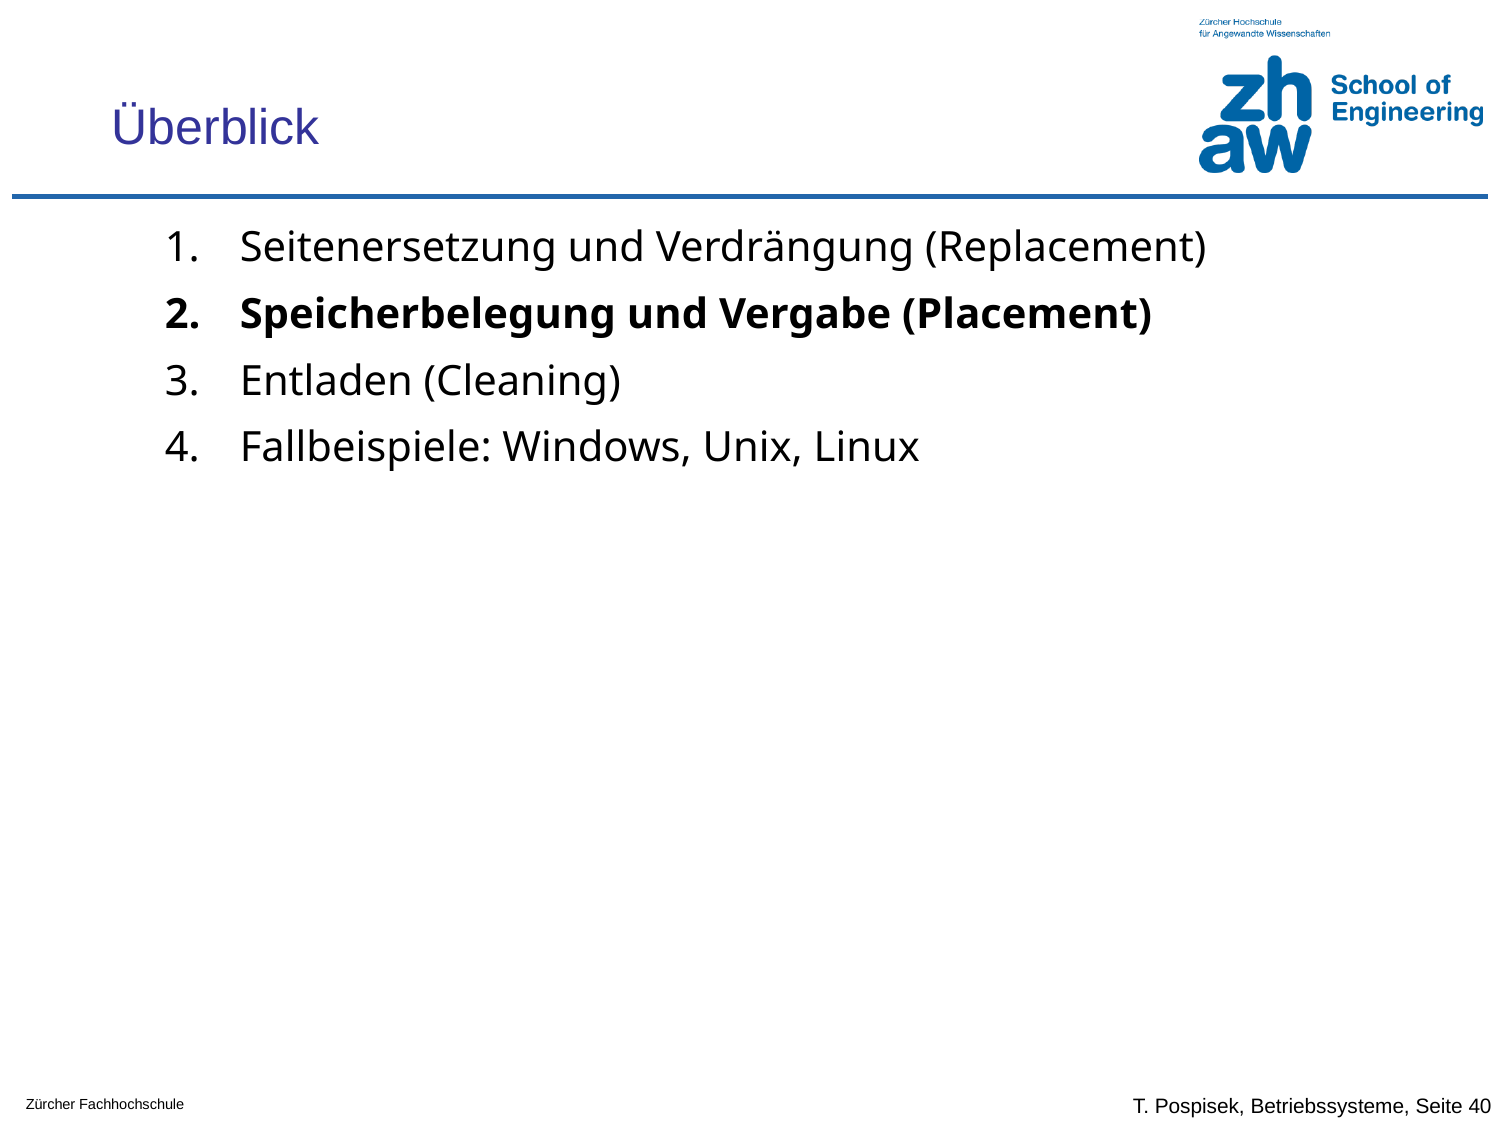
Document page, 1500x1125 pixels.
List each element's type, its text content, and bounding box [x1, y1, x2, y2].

text_box Seitenersetzung und Verdrängung (Replacement) Speicherbelegung und Vergabe (Placement) Entladen (Cleaning) Fallbeispiele: Windows, Unix, Linux [149, 212, 1363, 988]
title Überblick [96, 50, 1375, 163]
picture [1199, 19, 1483, 173]
